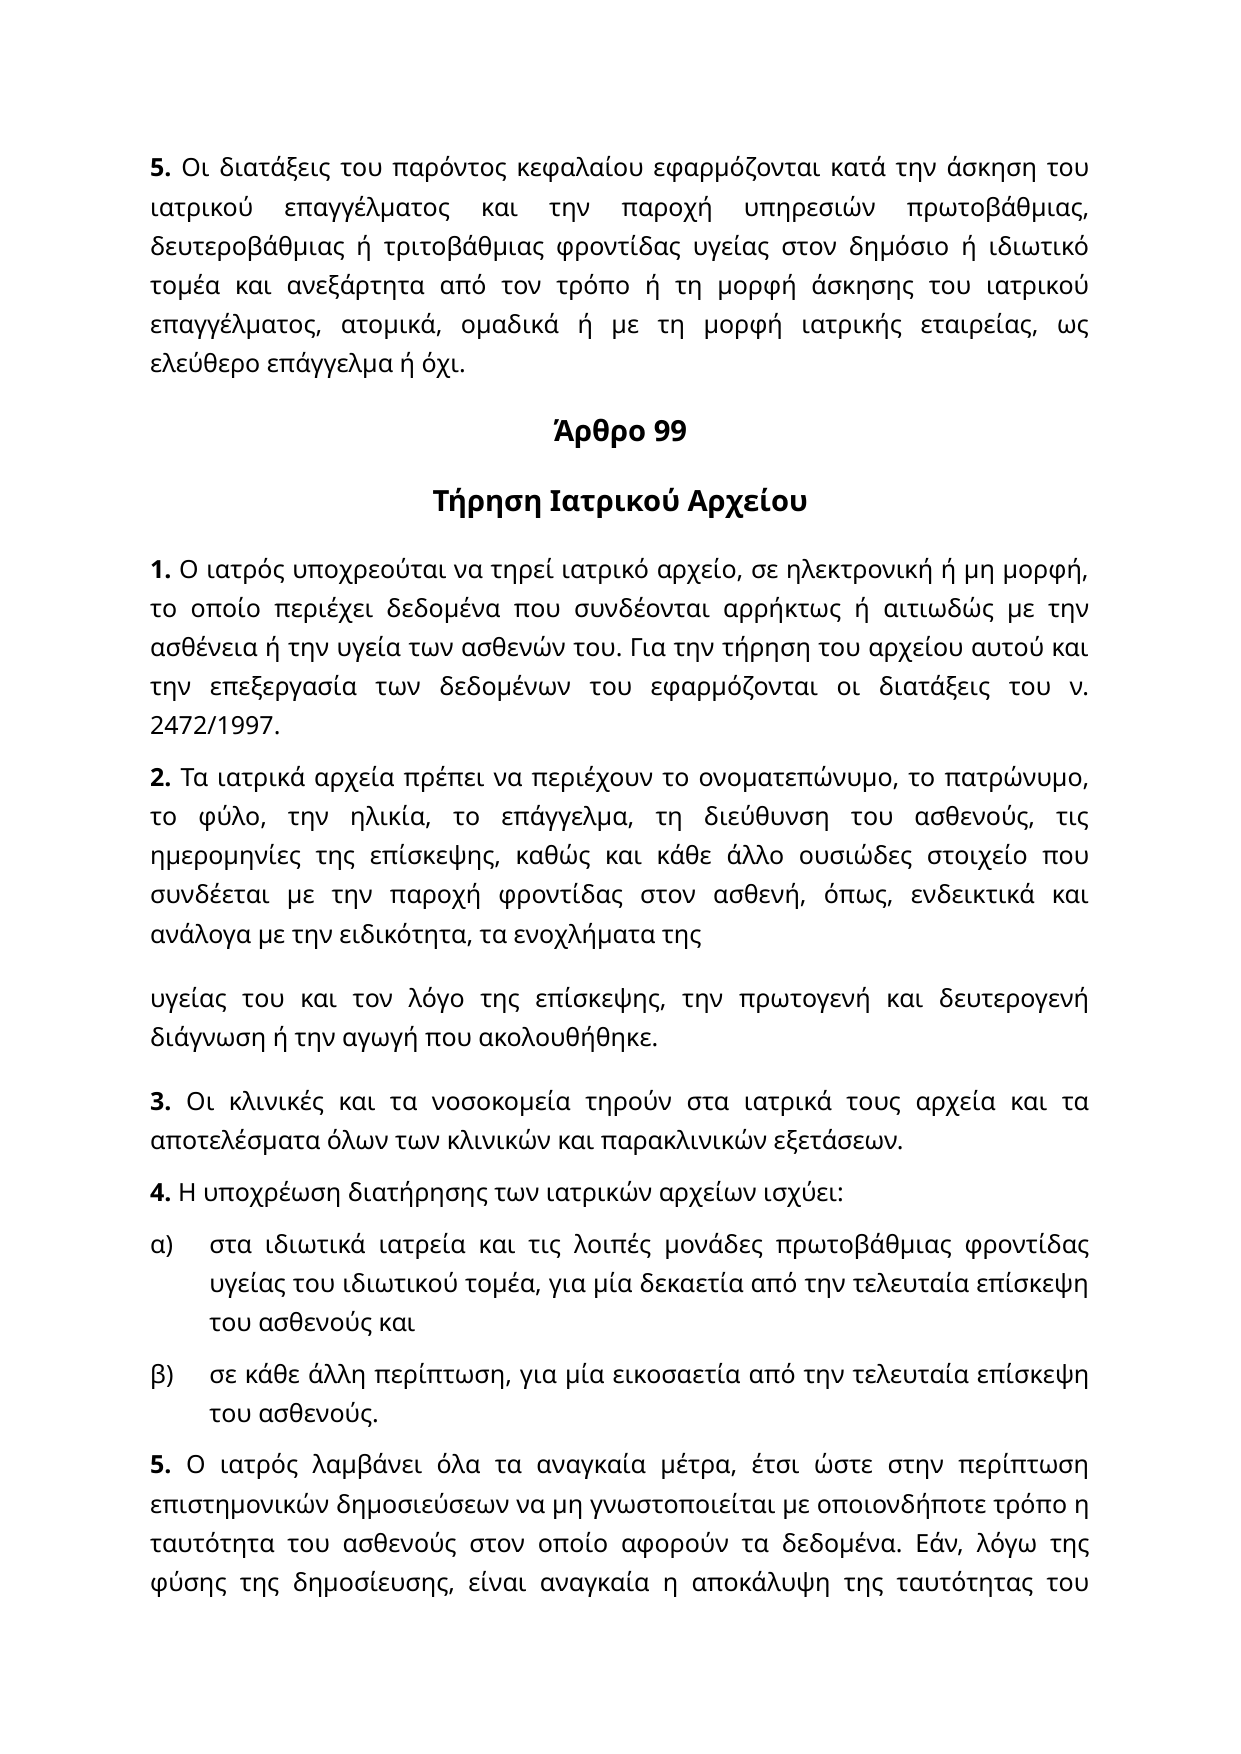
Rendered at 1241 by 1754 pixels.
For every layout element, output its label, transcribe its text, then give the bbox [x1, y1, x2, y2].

text 5. Ο ιατρός λαμβάνει όλα τα αναγκαία μέτρα, έτσι ώστε στην περίπτωση επιστημονικών δημοσιεύσεων να μη γνωστοποιείται με οποιονδήποτε τρόπο η ταυτότητα του ασθενούς στον οποίο αφορούν τα δεδομένα. Εάν, λόγω της φύσης της δημοσίευσης, είναι αναγκαία η αποκάλυψη της ταυτότητας του [150, 1447, 1090, 1599]
text 5. Οι διατάξεις του παρόντος κεφαλαίου εφαρμόζονται κατά την άσκηση του ιατρικού επαγγέλματος και την παροχή υπηρεσιών πρωτοβάθμιας, δευτεροβάθμιας ή τριτοβάθμιας φροντίδας υγείας στον δημόσιο ή ιδιωτικό τομέα και ανεξάρτητα από τον τρόπο ή τη μορφή άσκησης του ιατρικού επαγγέλματος, ατομικά, ομαδικά ή με τη μορφή ιατρικής εταιρείας, ως ελεύθερο επάγγελμα ή όχι. [150, 150, 1090, 380]
text 4. Η υποχρέωση διατήρησης των ιατρικών αρχείων ισχύει: [150, 1174, 1090, 1209]
subtitle Τήρηση Ιατρικού Αρχείου [150, 481, 1090, 520]
text υγείας του και τον λόγο της επίσκεψης, την πρωτογενή και δευτερογενή διάγνωση ή την αγωγή που ακολουθήθηκε. [150, 980, 1090, 1054]
list β) σε κάθε άλλη περίπτωση, για μία εικοσαετία από την τελευταία επίσκεψη του ασθενούς. [150, 1356, 1090, 1429]
list α) στα ιδιωτικά ιατρεία και τις λοιπές μονάδες πρωτοβάθμιας φροντίδας υγείας του ιδιωτικού τομέα, για μία δεκαετία από την τελευταία επίσκεψη του ασθενούς και [150, 1226, 1090, 1339]
text 2. Τα ιατρικά αρχεία πρέπει να περιέχουν το ονοματεπώνυμο, το πατρώνυμο, το φύλο, την ηλικία, το επάγγελμα, τη διεύθυνση του ασθενούς, τις ημερομηνίες της επίσκεψης, καθώς και κάθε άλλο ουσιώδες στοιχείο που συνδέεται με την παροχή φροντίδας στον ασθενή, όπως, ενδεικτικά και ανάλογα με την ειδικότητα, τα ενοχλήματα της [150, 759, 1090, 950]
subtitle Άρθρο 99 [150, 410, 1090, 450]
text 3. Οι κλινικές και τα νοσοκομεία τηρούν στα ιατρικά τους αρχεία και τα αποτελέσματα όλων των κλινικών και παρακλινικών εξετάσεων. [150, 1084, 1090, 1157]
text 1. Ο ιατρός υποχρεούται να τηρεί ιατρικό αρχείο, σε ηλεκτρονική ή μη μορφή, το οποίο περιέχει δεδομένα που συνδέονται αρρήκτως ή αιτιωδώς με την ασθένεια ή την υγεία των ασθενών του. Για την τήρηση του αρχείου αυτού και την επεξεργασία των δεδομένων του εφαρμόζονται οι διατάξεις του ν. 2472/1997. [150, 551, 1090, 742]
